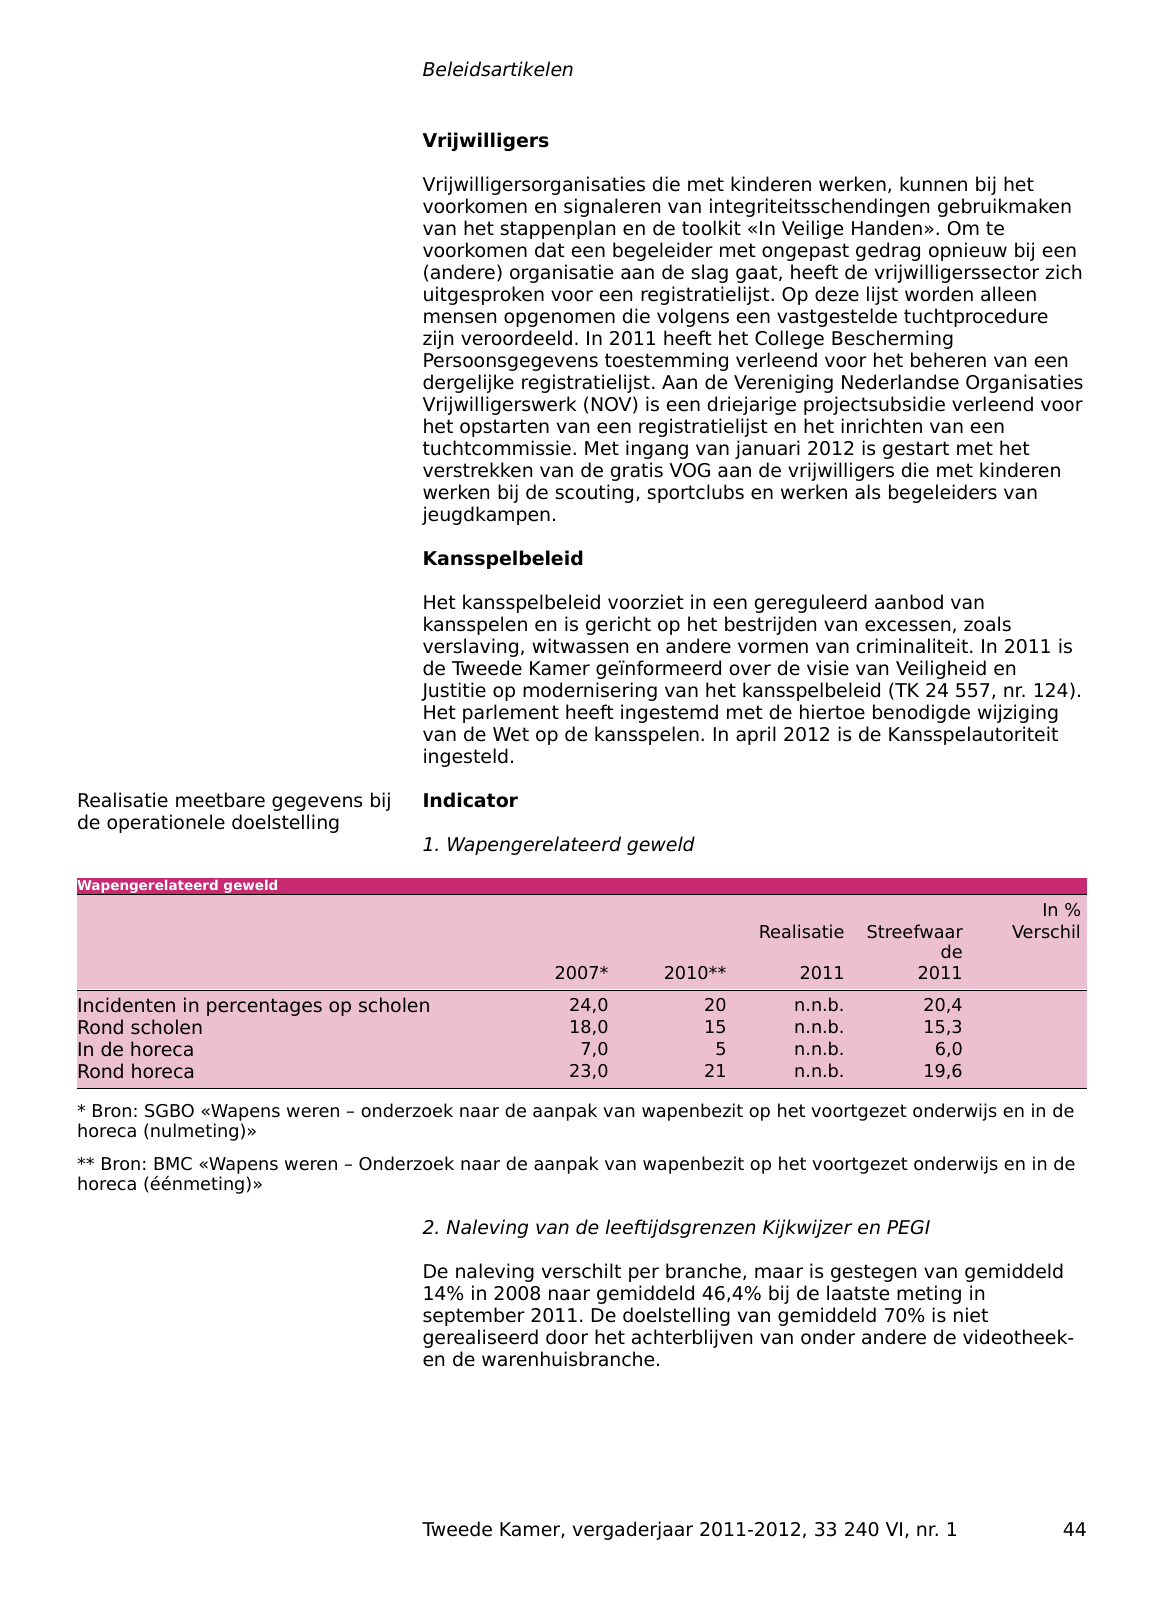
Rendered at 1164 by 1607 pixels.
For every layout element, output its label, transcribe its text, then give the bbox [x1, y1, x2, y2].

subtitle Kansspelbeleid [422, 548, 1087, 570]
table_cell n.n.b. [732, 991, 850, 1017]
table_cell n.n.b. [732, 1039, 850, 1061]
table_cell [496, 922, 614, 963]
table_cell 2010** [614, 963, 732, 989]
table_cell 6,0 [850, 1039, 968, 1061]
table_cell [496, 895, 614, 922]
table_cell [969, 1061, 1087, 1088]
text Vrijwilligersorganisaties die met kinderen werken, kunnen bij het voorkomen en signaleren van integriteitsschendingen gebruikmaken van het stappenplan en de toolkit «In Veilige Handen». Om te voorkomen dat een begeleider met ongepast gedrag opnieuw bij een (andere) organisatie aan de slag gaat, heeft de vrijwilligerssector zich uitgesproken voor een registratielijst. Op deze lijst worden alleen mensen opgenomen die volgens een vastgestelde tuchtprocedure zijn veroordeeld. In 2011 heeft het College Bescherming Persoonsgegevens toestemming verleend voor het beheren van een dergelijke registratielijst. Aan de Vereniging Nederlandse Organisaties Vrijwilligerswerk (NOV) is een driejarige projectsubsidie verleend voor het opstarten van een registratielijst en het inrichten van een tuchtcommissie. Met ingang van januari 2012 is gestart met het verstrekken van de gratis VOG aan de vrijwilligers die met kinderen werken bij de scouting, sportclubs en werken als begeleiders van jeugdkampen. [422, 174, 1087, 526]
table_cell [77, 963, 496, 989]
table_cell [732, 895, 850, 922]
table_cell n.n.b. [732, 1017, 850, 1039]
table_cell 24,0 [496, 991, 614, 1017]
text Realisatie meetbare gegevens bij de operationele doelstelling [77, 790, 399, 834]
table_cell n.n.b. [732, 1061, 850, 1088]
table_cell [77, 895, 496, 922]
text Het kansspelbeleid voorziet in een gereguleerd aanbod van kansspelen en is gericht op het bestrijden van excessen, zoals verslaving, witwassen en andere vormen van criminaliteit. In 2011 is de Tweede Kamer geïnformeerd over de visie van Veiligheid en Justitie op modernisering van het kansspelbeleid (TK 24 557, nr. 124). Het parlement heeft ingestemd met de hiertoe benodigde wijziging van de Wet op de kansspelen. In april 2012 is de Kansspelautoriteit ingesteld. [422, 592, 1087, 768]
table_cell 20 [614, 991, 732, 1017]
table_cell * Bron: SGBO «Wapens weren – onderzoek naar de aanpak van wapenbezit op het voortgezet onderwijs en in de horeca (nulmeting)» ** Bron: BMC «Wapens weren – Onderzoek naar de aanpak van wapenbezit op het voortgezet onderwijs en in de horeca (éénmeting)» [77, 1089, 1087, 1195]
table_cell Rond scholen [77, 1017, 496, 1039]
table_cell [969, 1039, 1087, 1061]
table_cell Streefwaarde [850, 922, 968, 963]
subtitle 1. Wapengerelateerd geweld [422, 834, 1087, 856]
table_cell Verschil [969, 922, 1087, 963]
table_cell Incidenten in percentages op scholen [77, 991, 496, 1017]
table_cell In de horeca [77, 1039, 496, 1061]
table_cell Realisatie [732, 922, 850, 963]
subtitle Vrijwilligers [422, 130, 1087, 152]
table_cell [969, 1017, 1087, 1039]
table_cell 2011 [850, 963, 968, 989]
table_cell [77, 922, 496, 963]
table_cell [969, 963, 1087, 989]
table_cell 7,0 [496, 1039, 614, 1061]
table_cell [614, 922, 732, 963]
table_cell 5 [614, 1039, 732, 1061]
table_cell 2007* [496, 963, 614, 989]
table_cell 20,4 [850, 991, 968, 1017]
table_cell 15 [614, 1017, 732, 1039]
table_cell [850, 895, 968, 922]
table_cell 18,0 [496, 1017, 614, 1039]
table_cell [969, 991, 1087, 1017]
table_header Wapengerelateerd geweld [77, 878, 1087, 894]
table_cell Rond horeca [77, 1061, 496, 1088]
table_cell 21 [614, 1061, 732, 1088]
table_cell 19,6 [850, 1061, 968, 1088]
table_cell In % [969, 895, 1087, 922]
subtitle 2. Naleving van de leeftijdsgrenzen Kijkwijzer en PEGI [422, 1217, 1087, 1239]
table_cell 2011 [732, 963, 850, 989]
table_cell 15,3 [850, 1017, 968, 1039]
table_cell 23,0 [496, 1061, 614, 1088]
subtitle Indicator [422, 790, 1087, 812]
table_cell [614, 895, 732, 922]
text De naleving verschilt per branche, maar is gestegen van gemiddeld 14% in 2008 naar gemiddeld 46,4% bij de laatste meting in september 2011. De doelstelling van gemiddeld 70% is niet gerealiseerd door het achterblijven van onder andere de videotheek- en de warenhuisbranche. [422, 1261, 1087, 1371]
